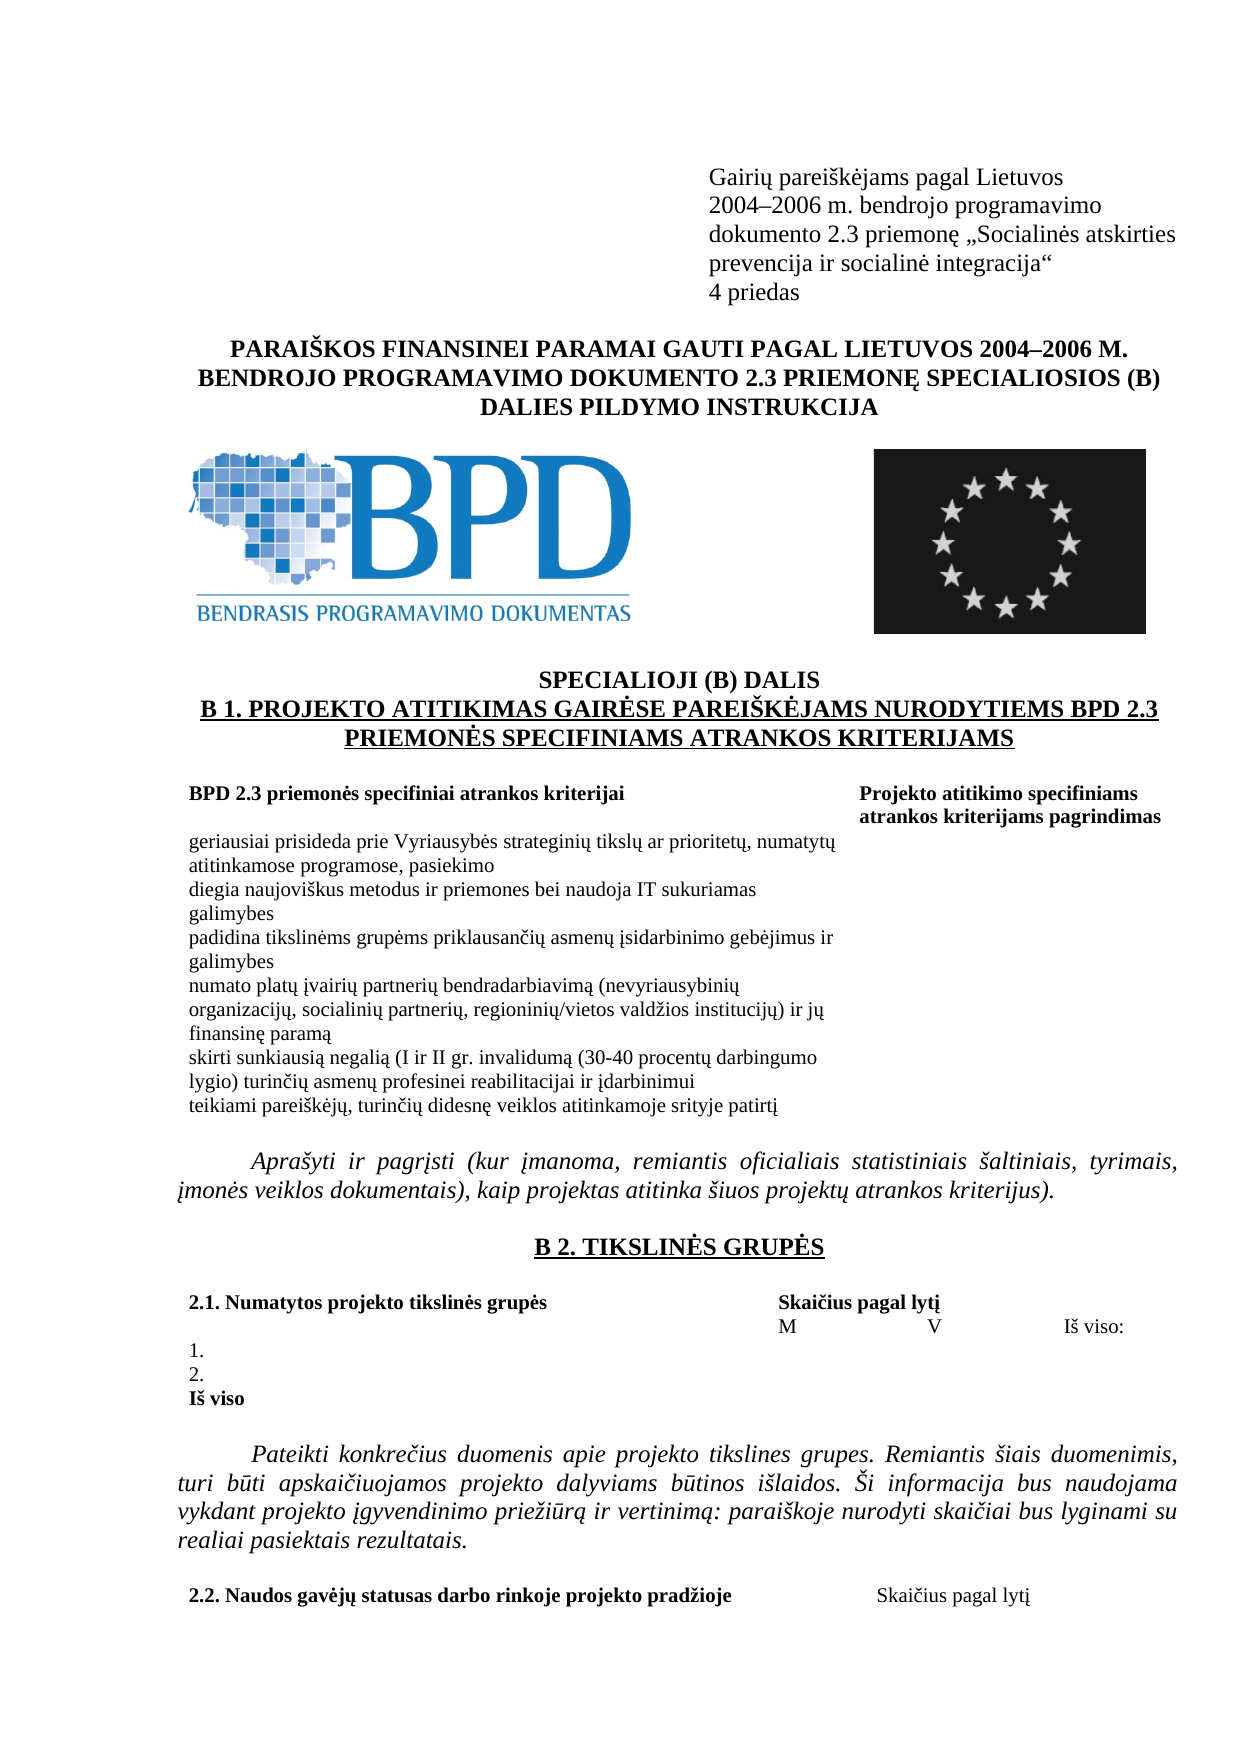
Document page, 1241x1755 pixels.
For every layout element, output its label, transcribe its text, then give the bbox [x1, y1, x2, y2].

text SPECIALIOJI (B) DALIS [177, 665, 1181, 694]
table_header Skaičius pagal lytį [865, 1583, 1080, 1607]
table_cell 2. [177, 1362, 767, 1386]
table_cell 1. [177, 1338, 767, 1362]
text Aprašyti ir pagrįsti (kur įmanoma, remiantis oficialiais statistiniais šaltiniais, tyrimais, įmonės veiklos dokumentais), kaip projektas atitinka šiuos projektų atrankos kriterijus). [177, 1146, 1181, 1203]
table_cell [848, 973, 1181, 1045]
table_cell M [767, 1314, 916, 1338]
text PARAIŠKOS FINANSINEI PARAMAI GAUTI PAGAL LIETUVOS 2004–2006 M. BENDROJO PROGRAMAVIMO DOKUMENTO 2.3 PRIEMONĘ SPECIALIOSIOS (B) DALIES PILDYMO INSTRUKCIJA [177, 334, 1181, 420]
table_cell padidina tikslinėms grupėms priklausančių asmenų įsidarbinimo gebėjimus ir galimybes [177, 925, 848, 973]
table_cell Iš viso: [1052, 1314, 1181, 1338]
table_cell numato platų įvairių partnerių bendradarbiavimą (nevyriausybinių organizacijų, socialinių partnerių, regioninių/vietos valdžios institucijų) ir jų finansinę paramą [177, 973, 848, 1045]
table_header [657, 449, 863, 637]
table_cell teikiami pareiškėjų, turinčių didesnę veiklos atitinkamoje srityje patirtį [177, 1093, 848, 1117]
table_header [863, 449, 1181, 637]
table_cell [767, 1386, 916, 1410]
table_header [1052, 1290, 1181, 1314]
table_cell [848, 1045, 1181, 1093]
table_cell skirti sunkiausią negalią (I ir II gr. invalidumą (30-40 procentų darbingumo lygio) turinčių asmenų profesinei reabilitacijai ir įdarbinimui [177, 1045, 848, 1093]
table_cell [848, 1093, 1181, 1117]
table_cell [1052, 1362, 1181, 1386]
table_cell [916, 1386, 1052, 1410]
table_cell [767, 1362, 916, 1386]
table_header Projekto atitikimo specifiniams atrankos kriterijams pagrindimas [848, 780, 1181, 828]
table_cell [1052, 1386, 1181, 1410]
table_header Skaičius pagal lytį [767, 1290, 1052, 1314]
text Gairių pareiškėjams pagal Lietuvos [177, 162, 1181, 190]
text B 2. TIKSLINĖS GRUPĖS [177, 1232, 1181, 1261]
table_cell [848, 829, 1181, 877]
table_cell Iš viso [177, 1386, 767, 1410]
table_header 2.2. Naudos gavėjų statusas darbo rinkoje projekto pradžioje [177, 1583, 865, 1607]
text prevencija ir socialinė integracija“ [177, 248, 1181, 277]
table_cell V [916, 1314, 1052, 1338]
table_cell [767, 1338, 916, 1362]
table_cell geriausiai prisideda prie Vyriausybės strateginių tikslų ar prioritetų, numatytų atitinkamose programose, pasiekimo [177, 829, 848, 877]
table_cell diegia naujoviškus metodus ir priemones bei naudoja IT sukuriamas galimybes [177, 877, 848, 925]
table_header [1080, 1583, 1181, 1607]
table_header 2.1. Numatytos projekto tikslinės grupės [177, 1290, 767, 1338]
table_header BPD 2.3 priemonės specifiniai atrankos kriterijai [177, 780, 848, 828]
text dokumento 2.3 priemonę „Socialinės atskirties [177, 219, 1181, 248]
table_cell [1052, 1338, 1181, 1362]
text 2004–2006 m. bendrojo programavimo [177, 190, 1181, 219]
text Pateikti konkrečius duomenis apie projekto tikslines grupes. Remiantis šiais duomenimis, turi būti apskaičiuojamos projekto dalyviams būtinos išlaidos. Ši informacija bus naudojama vykdant projekto įgyvendinimo priežiūrą ir vertinimą: paraiškoje nurodyti skaičiai bus lyginami su realiai pasiektais rezultatais. [177, 1439, 1181, 1554]
text 4 priedas [177, 277, 1181, 305]
table_header [177, 449, 657, 637]
text B 1. PROJEKTO ATITIKIMAS GAIRĖSE PAREIŠKĖJAMS NURODYTIEMS BPD 2.3 PRIEMONĖS SPECIFINIAMS ATRANKOS KRITERIJAMS [177, 694, 1181, 752]
table_cell [916, 1338, 1052, 1362]
table_cell [916, 1362, 1052, 1386]
table_cell [848, 877, 1181, 925]
table_cell [848, 925, 1181, 973]
